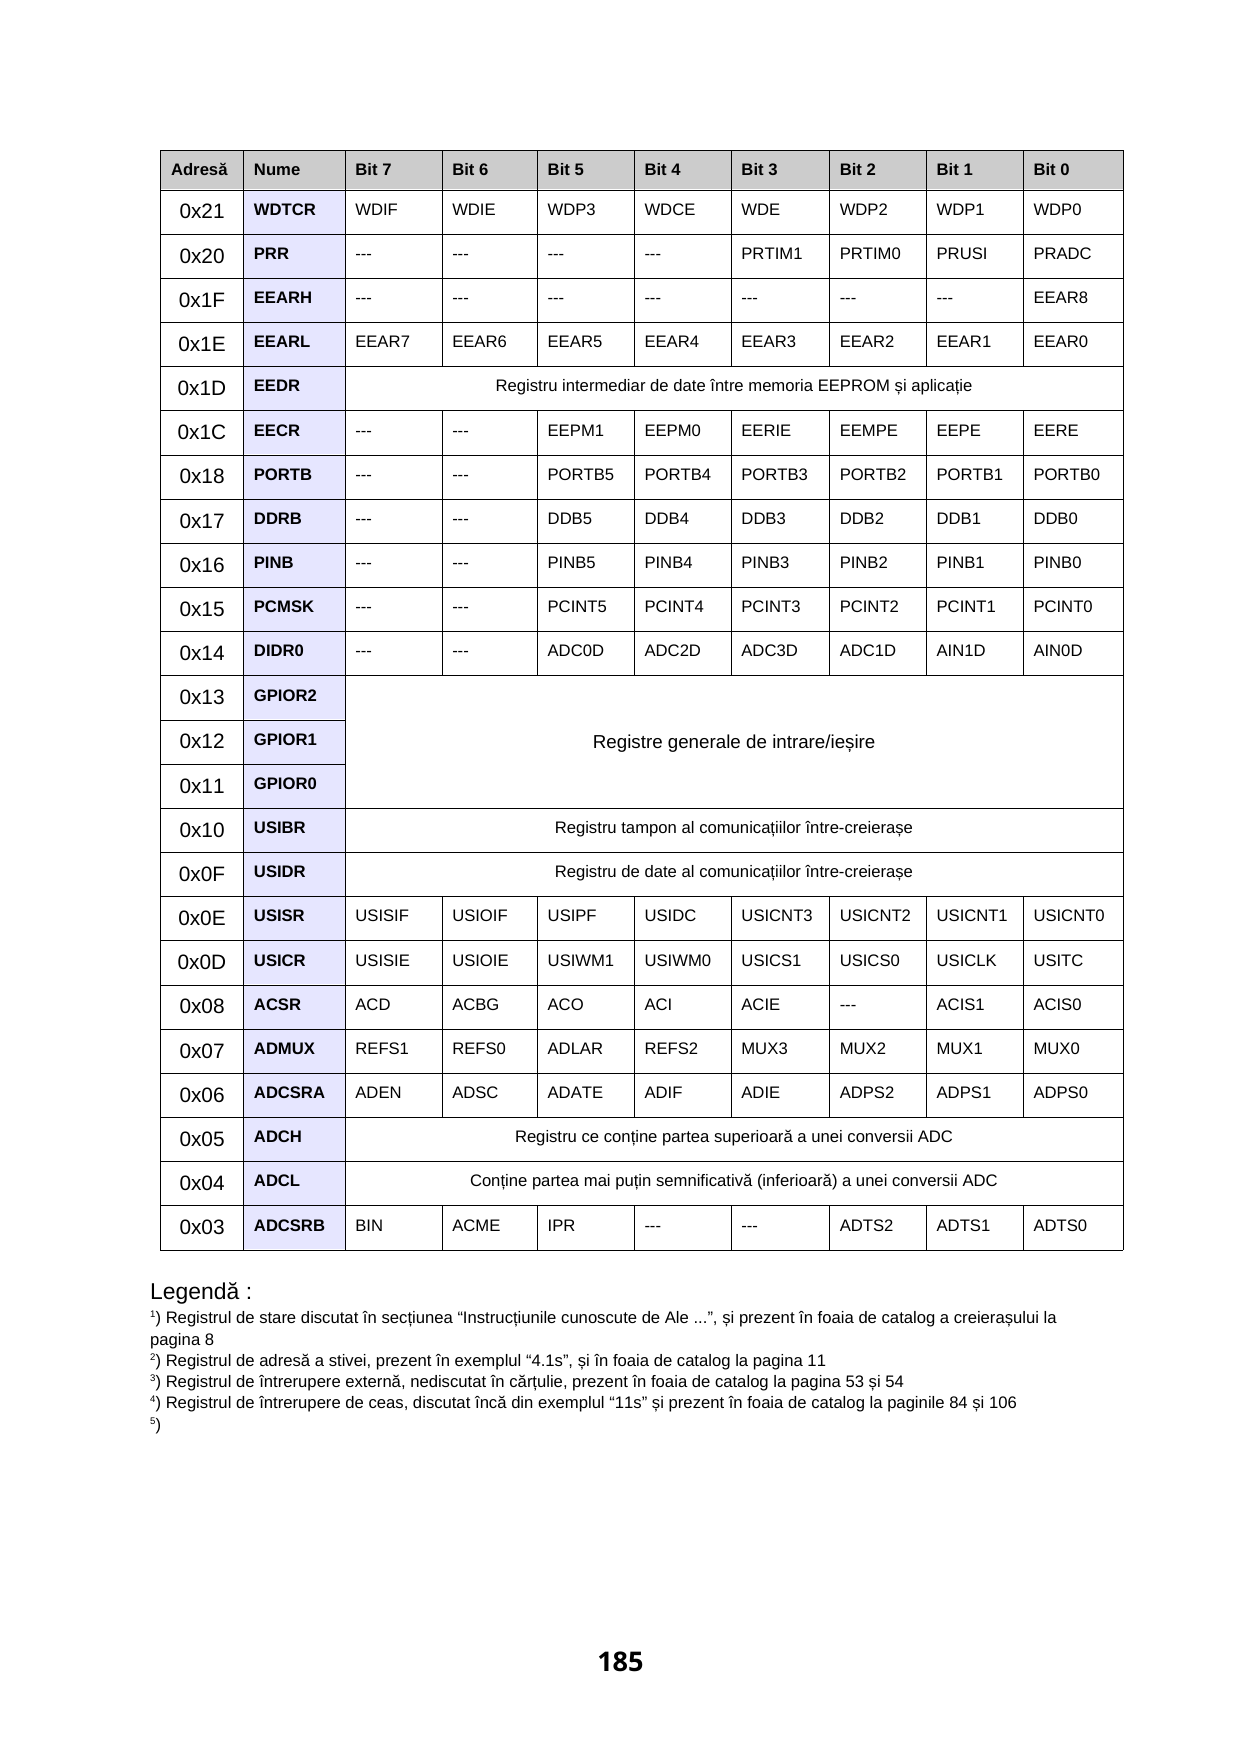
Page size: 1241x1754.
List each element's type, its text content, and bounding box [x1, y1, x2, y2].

table_cell --- [443, 411, 537, 454]
table_cell PINB3 [732, 544, 829, 587]
table_cell EEAR8 [1024, 279, 1123, 322]
table_cell USIOIE [443, 941, 537, 984]
table_cell --- [443, 588, 537, 631]
table_cell ACO [538, 986, 634, 1029]
table_cell PINB0 [1024, 544, 1123, 587]
table_cell 0x1F [161, 279, 243, 322]
table_cell USISIE [346, 941, 442, 984]
text 4) Registrul de întrerupere de ceas, discutat încă din exemplul “11s” și prezent în foaia de catalog la paginile 84 și 106 [150, 1394, 1091, 1412]
table_cell --- [346, 411, 442, 454]
table_cell --- [635, 1206, 731, 1249]
table_cell 0x15 [161, 588, 243, 631]
table_cell DDB0 [1024, 500, 1123, 543]
table_cell GPIOR0 [244, 765, 345, 808]
table_cell 0x17 [161, 500, 243, 543]
table_cell --- [732, 279, 829, 322]
table_cell ADTS0 [1024, 1206, 1123, 1249]
table_cell DDB2 [830, 500, 926, 543]
table_cell --- [346, 500, 442, 543]
table_cell PORTB3 [732, 456, 829, 499]
table_cell --- [443, 544, 537, 587]
table_cell AIN1D [927, 632, 1023, 675]
table_cell ADPS2 [830, 1074, 926, 1117]
table_cell --- [538, 279, 634, 322]
table_cell 0x08 [161, 986, 243, 1029]
table_cell PCINT0 [1024, 588, 1123, 631]
table_cell EEPE [927, 411, 1023, 454]
table_cell EECR [244, 411, 345, 454]
table_cell 0x12 [161, 721, 243, 764]
table_cell GPIOR1 [244, 721, 345, 764]
table_cell IPR [538, 1206, 634, 1249]
table_cell USICS0 [830, 941, 926, 984]
table_cell USISIF [346, 897, 442, 940]
table_header Bit 6 [443, 151, 537, 189]
text 2) Registrul de adresă a stivei, prezent în exemplul “4.1s”, și în foaia de catalog la pagina 11 [150, 1351, 1091, 1370]
table_cell --- [732, 1206, 829, 1249]
table_cell 0x1E [161, 323, 243, 366]
table_cell PINB1 [927, 544, 1023, 587]
table_cell Registru intermediar de date între memoria EEPROM și aplicație [346, 367, 1123, 410]
table_cell WDTCR [244, 191, 345, 234]
table_cell USICNT3 [732, 897, 829, 940]
table_cell DDB3 [732, 500, 829, 543]
table_cell PCINT5 [538, 588, 634, 631]
table_cell --- [346, 544, 442, 587]
table_cell 0x0E [161, 897, 243, 940]
table_header Bit 0 [1024, 151, 1123, 189]
table_cell EERE [1024, 411, 1123, 454]
table_cell --- [443, 456, 537, 499]
table_cell USIDR [244, 853, 345, 896]
table_cell WDIF [346, 191, 442, 234]
table_cell EEAR4 [635, 323, 731, 366]
table_cell EEAR7 [346, 323, 442, 366]
table_cell ADMUX [244, 1030, 345, 1073]
table_cell ADTS1 [927, 1206, 1023, 1249]
table_cell WDE [732, 191, 829, 234]
table_cell ADC0D [538, 632, 634, 675]
table_cell --- [927, 279, 1023, 322]
table_cell 0x13 [161, 676, 243, 719]
table_cell EEAR6 [443, 323, 537, 366]
table_cell ADC2D [635, 632, 731, 675]
table_cell --- [635, 235, 731, 278]
table_cell ACI [635, 986, 731, 1029]
table_cell ACIS1 [927, 986, 1023, 1029]
table_cell GPIOR2 [244, 676, 345, 719]
table_cell --- [346, 235, 442, 278]
table_cell USITC [1024, 941, 1123, 984]
table_cell EEPM1 [538, 411, 634, 454]
table_cell USIPF [538, 897, 634, 940]
table_cell 0x03 [161, 1206, 243, 1249]
table_header Bit 2 [830, 151, 926, 189]
table_cell --- [443, 500, 537, 543]
table_cell 0x06 [161, 1074, 243, 1117]
table_cell EEARH [244, 279, 345, 322]
table_cell USIDC [635, 897, 731, 940]
table_cell 0x20 [161, 235, 243, 278]
table_cell USICNT2 [830, 897, 926, 940]
table_cell 0x0F [161, 853, 243, 896]
table_cell --- [346, 279, 442, 322]
table_cell DDRB [244, 500, 345, 543]
table_cell ACD [346, 986, 442, 1029]
table_header Bit 3 [732, 151, 829, 189]
table_cell PCINT1 [927, 588, 1023, 631]
table_cell --- [538, 235, 634, 278]
table_cell USICNT1 [927, 897, 1023, 940]
table_cell PORTB5 [538, 456, 634, 499]
table_cell EEAR1 [927, 323, 1023, 366]
table_cell USISR [244, 897, 345, 940]
table_cell USIWM1 [538, 941, 634, 984]
table_cell BIN [346, 1206, 442, 1249]
table_cell 0x10 [161, 809, 243, 852]
table_cell MUX0 [1024, 1030, 1123, 1073]
table_cell WDP2 [830, 191, 926, 234]
table_header Adresă [161, 151, 243, 189]
table_cell ADCH [244, 1118, 345, 1161]
table_cell --- [830, 279, 926, 322]
table_cell ADCL [244, 1162, 345, 1205]
table_cell USIBR [244, 809, 345, 852]
table_cell ACIS0 [1024, 986, 1123, 1029]
table_cell --- [346, 632, 442, 675]
table_cell EEAR0 [1024, 323, 1123, 366]
table_cell --- [346, 456, 442, 499]
table_cell ADCSRA [244, 1074, 345, 1117]
table_cell USICR [244, 941, 345, 984]
table_cell ADIE [732, 1074, 829, 1117]
table_cell PORTB [244, 456, 345, 499]
table_cell ADIF [635, 1074, 731, 1117]
table_cell Registru de date al comunicațiilor între-creierașe [346, 853, 1123, 896]
table_cell --- [443, 279, 537, 322]
table_cell REFS2 [635, 1030, 731, 1073]
table_cell ADC3D [732, 632, 829, 675]
table_cell 0x11 [161, 765, 243, 808]
table_cell EEARL [244, 323, 345, 366]
table_cell EEAR5 [538, 323, 634, 366]
table_cell ADSC [443, 1074, 537, 1117]
table_cell ADPS0 [1024, 1074, 1123, 1117]
table_header Bit 7 [346, 151, 442, 189]
table_cell EEAR2 [830, 323, 926, 366]
table_cell ADATE [538, 1074, 634, 1117]
table_cell Registru ce conține partea superioară a unei conversii ADC [346, 1118, 1123, 1161]
table_cell PINB2 [830, 544, 926, 587]
table_cell PINB5 [538, 544, 634, 587]
table_cell 0x1C [161, 411, 243, 454]
table_cell ADEN [346, 1074, 442, 1117]
table_cell ACIE [732, 986, 829, 1029]
table_cell USICS1 [732, 941, 829, 984]
table_cell PCINT3 [732, 588, 829, 631]
table_cell USIOIF [443, 897, 537, 940]
table_cell Registru tampon al comunicațiilor între-creierașe [346, 809, 1123, 852]
table_cell MUX2 [830, 1030, 926, 1073]
table_cell USICLK [927, 941, 1023, 984]
table_cell USIWM0 [635, 941, 731, 984]
table_cell USICNT0 [1024, 897, 1123, 940]
table_cell PRADC [1024, 235, 1123, 278]
table_cell 0x1D [161, 367, 243, 410]
table_cell ADPS1 [927, 1074, 1023, 1117]
table_cell ACBG [443, 986, 537, 1029]
table_header Nume [244, 151, 345, 189]
table_cell --- [830, 986, 926, 1029]
table_cell MUX1 [927, 1030, 1023, 1073]
table_cell --- [443, 235, 537, 278]
table_cell DDB1 [927, 500, 1023, 543]
table_cell --- [635, 279, 731, 322]
table_header Bit 1 [927, 151, 1023, 189]
table_cell ADLAR [538, 1030, 634, 1073]
text Legendă : [150, 1279, 1091, 1305]
table_cell 0x0D [161, 941, 243, 984]
table_cell PRUSI [927, 235, 1023, 278]
table_cell Conține partea mai puțin semnificativă (inferioară) a unei conversii ADC [346, 1162, 1123, 1205]
table_cell DDB4 [635, 500, 731, 543]
table_cell PCINT4 [635, 588, 731, 631]
table_cell Registre generale de intrare/ieșire [346, 676, 1123, 808]
table_cell ADC1D [830, 632, 926, 675]
table_cell DIDR0 [244, 632, 345, 675]
table_cell AIN0D [1024, 632, 1123, 675]
table_header Bit 4 [635, 151, 731, 189]
table_cell WDP0 [1024, 191, 1123, 234]
table_cell EEPM0 [635, 411, 731, 454]
table_cell DDB5 [538, 500, 634, 543]
table_cell WDIE [443, 191, 537, 234]
table_cell WDCE [635, 191, 731, 234]
table_cell EEAR3 [732, 323, 829, 366]
text 1) Registrul de stare discutat în secțiunea “Instrucțiunile cunoscute de Ale ...”, și prezent în foaia de catalog a creierașului la pagina 8 [150, 1308, 1091, 1348]
table_cell 0x18 [161, 456, 243, 499]
table_cell PORTB2 [830, 456, 926, 499]
table_cell --- [346, 588, 442, 631]
table_cell ADTS2 [830, 1206, 926, 1249]
table_cell 0x16 [161, 544, 243, 587]
table_cell PORTB1 [927, 456, 1023, 499]
table_cell ADCSRB [244, 1206, 345, 1249]
table_cell 0x14 [161, 632, 243, 675]
table_cell 0x21 [161, 191, 243, 234]
text 3) Registrul de întrerupere externă, nediscutat în cărțulie, prezent în foaia de catalog la pagina 53 și 54 [150, 1372, 1091, 1391]
table_cell ACME [443, 1206, 537, 1249]
table_cell MUX3 [732, 1030, 829, 1073]
table_cell 0x04 [161, 1162, 243, 1205]
table_cell EEDR [244, 367, 345, 410]
table_cell PRR [244, 235, 345, 278]
table_cell WDP1 [927, 191, 1023, 234]
table_cell PINB4 [635, 544, 731, 587]
table_cell REFS0 [443, 1030, 537, 1073]
table_cell WDP3 [538, 191, 634, 234]
table_cell PORTB0 [1024, 456, 1123, 499]
table_cell PRTIM0 [830, 235, 926, 278]
table_cell 0x05 [161, 1118, 243, 1161]
table_cell ACSR [244, 986, 345, 1029]
table_header Bit 5 [538, 151, 634, 189]
table_cell 0x07 [161, 1030, 243, 1073]
table_cell PCMSK [244, 588, 345, 631]
table_cell PCINT2 [830, 588, 926, 631]
table_cell PRTIM1 [732, 235, 829, 278]
table_cell PINB [244, 544, 345, 587]
table_cell --- [443, 632, 537, 675]
table_cell REFS1 [346, 1030, 442, 1073]
table_cell EERIE [732, 411, 829, 454]
text 5) [150, 1415, 1091, 1434]
table_cell EEMPE [830, 411, 926, 454]
table_cell PORTB4 [635, 456, 731, 499]
